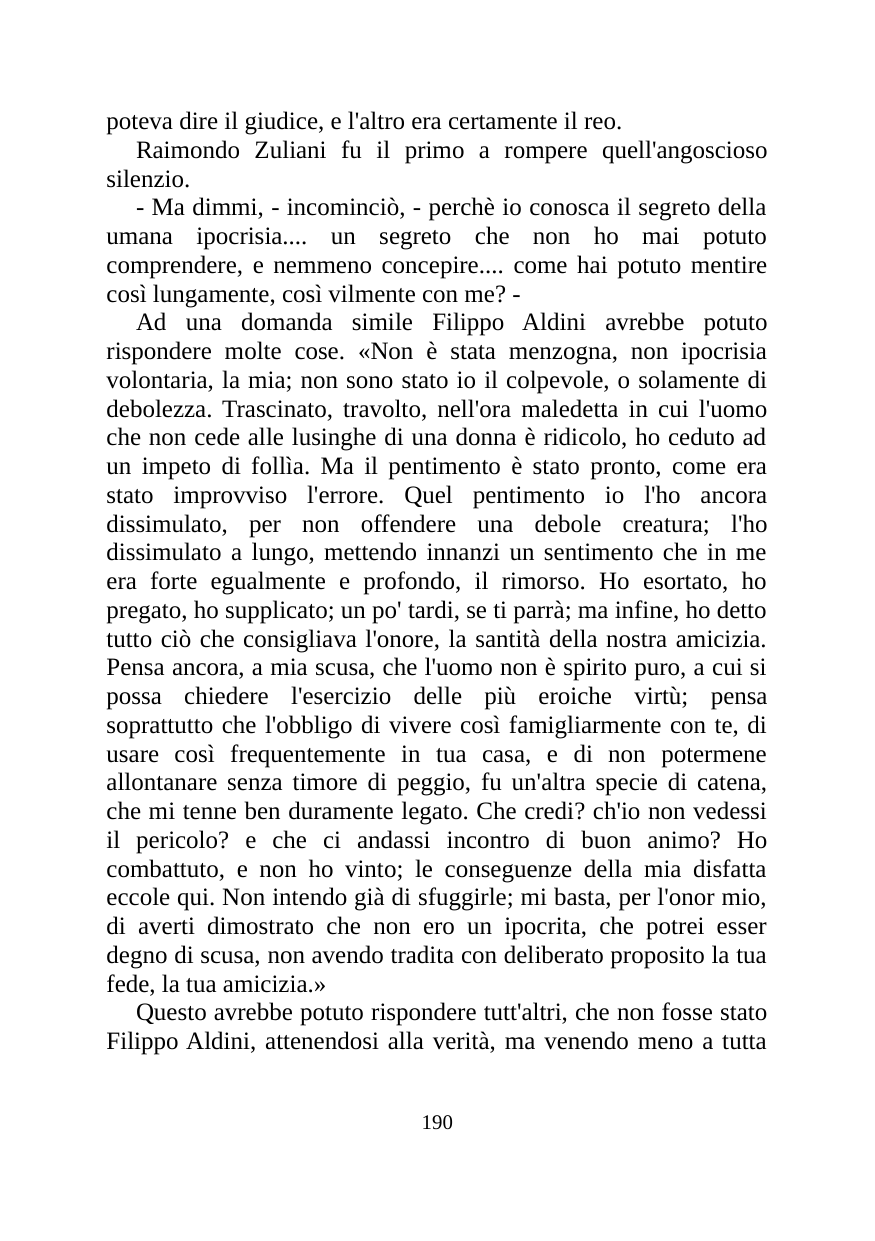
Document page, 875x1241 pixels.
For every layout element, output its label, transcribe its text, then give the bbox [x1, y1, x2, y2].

text Questo avrebbe potuto rispondere tutt'altri, che non fosse stato Filippo Aldini, attenendosi alla verità, ma venendo meno a tutta [106, 997, 768, 1055]
text Ad una domanda simile Filippo Aldini avrebbe potuto rispondere molte cose. «Non è stata menzogna, non ipocrisia volontaria, la mia; non sono stato io il colpevole, o solamente di debolezza. Trascinato, travolto, nell'ora maledetta in cui l'uomo che non cede alle lusinghe di una donna è ridicolo, ho ceduto ad un impeto di follìa. Ma il pentimento è stato pronto, come era stato improvviso l'errore. Quel pentimento io l'ho ancora dissimulato, per non offendere una debole creatura; l'ho dissimulato a lungo, mettendo innanzi un sentimento che in me era forte egualmente e profondo, il rimorso. Ho esortato, ho pregato, ho supplicato; un po' tardi, se ti parrà; ma infine, ho detto tutto ciò che consigliava l'onore, la santità della nostra amicizia. Pensa ancora, a mia scusa, che l'uomo non è spirito puro, a cui si possa chiedere l'esercizio delle più eroiche virtù; pensa soprattutto che l'obbligo di vivere così famigliarmente con te, di usare così frequentemente in tua casa, e di non potermene allontanare senza timore di peggio, fu un'altra specie di catena, che mi tenne ben duramente legato. Che credi? ch'io non vedessi il pericolo? e che ci andassi incontro di buon animo? Ho combattuto, e non ho vinto; le conseguenze della mia disfatta eccole qui. Non intendo già di sfuggirle; mi basta, per l'onor mio, di averti dimostrato che non ero un ipocrita, che potrei esser degno di scusa, non avendo tradita con deliberato proposito la tua fede, la tua amicizia.» [106, 307, 768, 997]
text poteva dire il giudice, e l'altro era certamente il reo. [106, 106, 768, 135]
text - Ma dimmi, - incominciò, - perchè io conosca il segreto della umana ipocrisia.... un segreto che non ho mai potuto comprendere, e nemmeno concepire.... come hai potuto mentire così lungamente, così vilmente con me? - [106, 192, 768, 307]
text Raimondo Zuliani fu il primo a rompere quell'angoscioso silenzio. [106, 135, 768, 192]
